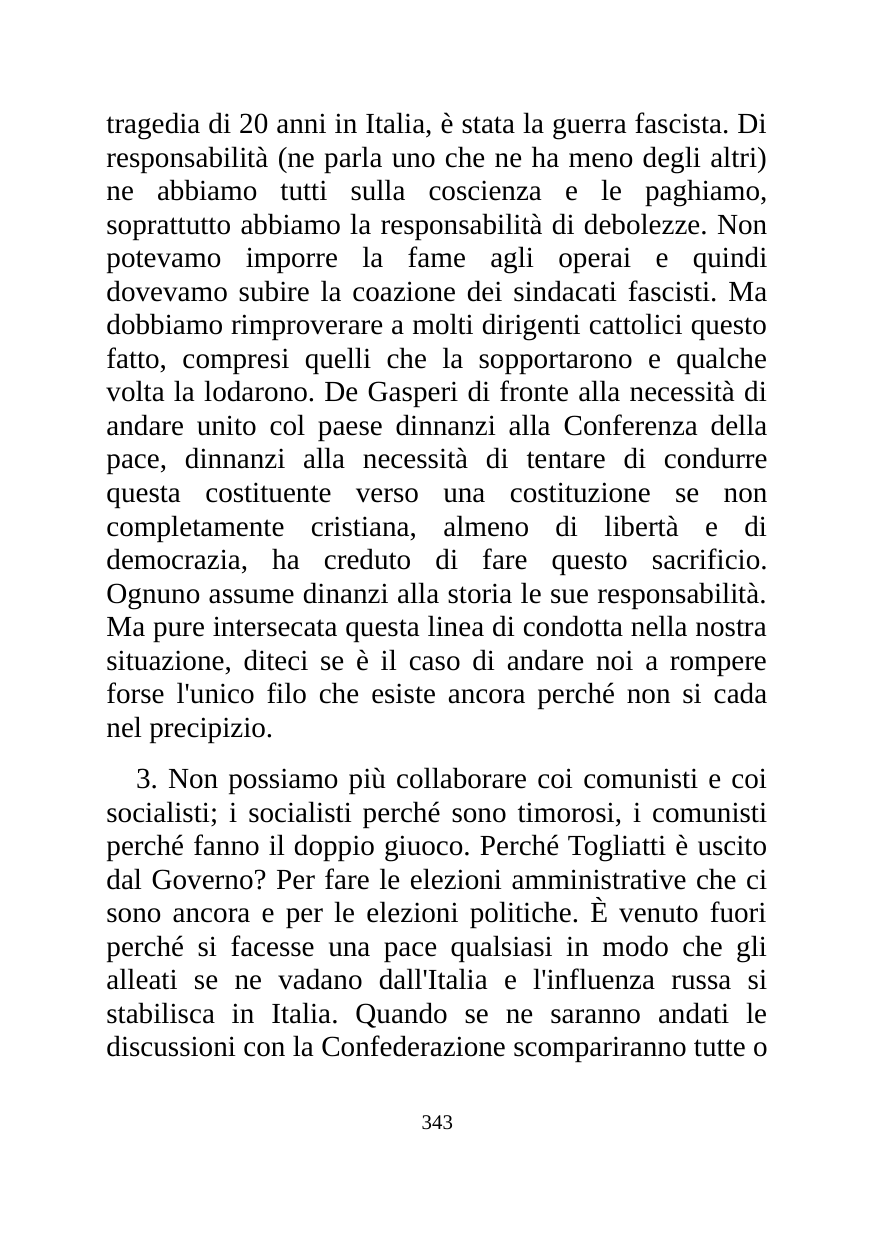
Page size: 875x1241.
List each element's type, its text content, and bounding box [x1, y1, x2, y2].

text tragedia di 20 anni in Italia, è stata la guerra fascista. Di responsabilità (ne parla uno che ne ha meno degli altri) ne abbiamo tutti sulla coscienza e le paghiamo, soprattutto abbiamo la responsabilità di debolezze. Non potevamo imporre la fame agli operai e quindi dovevamo subire la coazione dei sindacati fascisti. Ma dobbiamo rimproverare a molti dirigenti cattolici questo fatto, compresi quelli che la sopportarono e qualche volta la lodarono. De Gasperi di fronte alla necessità di andare unito col paese dinnanzi alla Conferenza della pace, dinnanzi alla necessità di tentare di condurre questa costituente verso una costituzione se non completamente cristiana, almeno di libertà e di democrazia, ha creduto di fare questo sacrificio. Ognuno assume dinanzi alla storia le sue responsabilità. Ma pure intersecata questa linea di condotta nella nostra situazione, diteci se è il caso di andare noi a rompere forse l'unico filo che esiste ancora perché non si cada nel precipizio. [106, 106, 768, 743]
text 3. Non possiamo più collaborare coi comunisti e coi socialisti; i socialisti perché sono timorosi, i comunisti perché fanno il doppio giuoco. Perché Togliatti è uscito dal Governo? Per fare le elezioni amministrative che ci sono ancora e per le elezioni politiche. È venuto fuori perché si facesse una pace qualsiasi in modo che gli alleati se ne vadano dall'Italia e l'influenza russa si stabilisca in Italia. Quando se ne saranno andati le discussioni con la Confederazione scompariranno tutte o [106, 761, 768, 1063]
